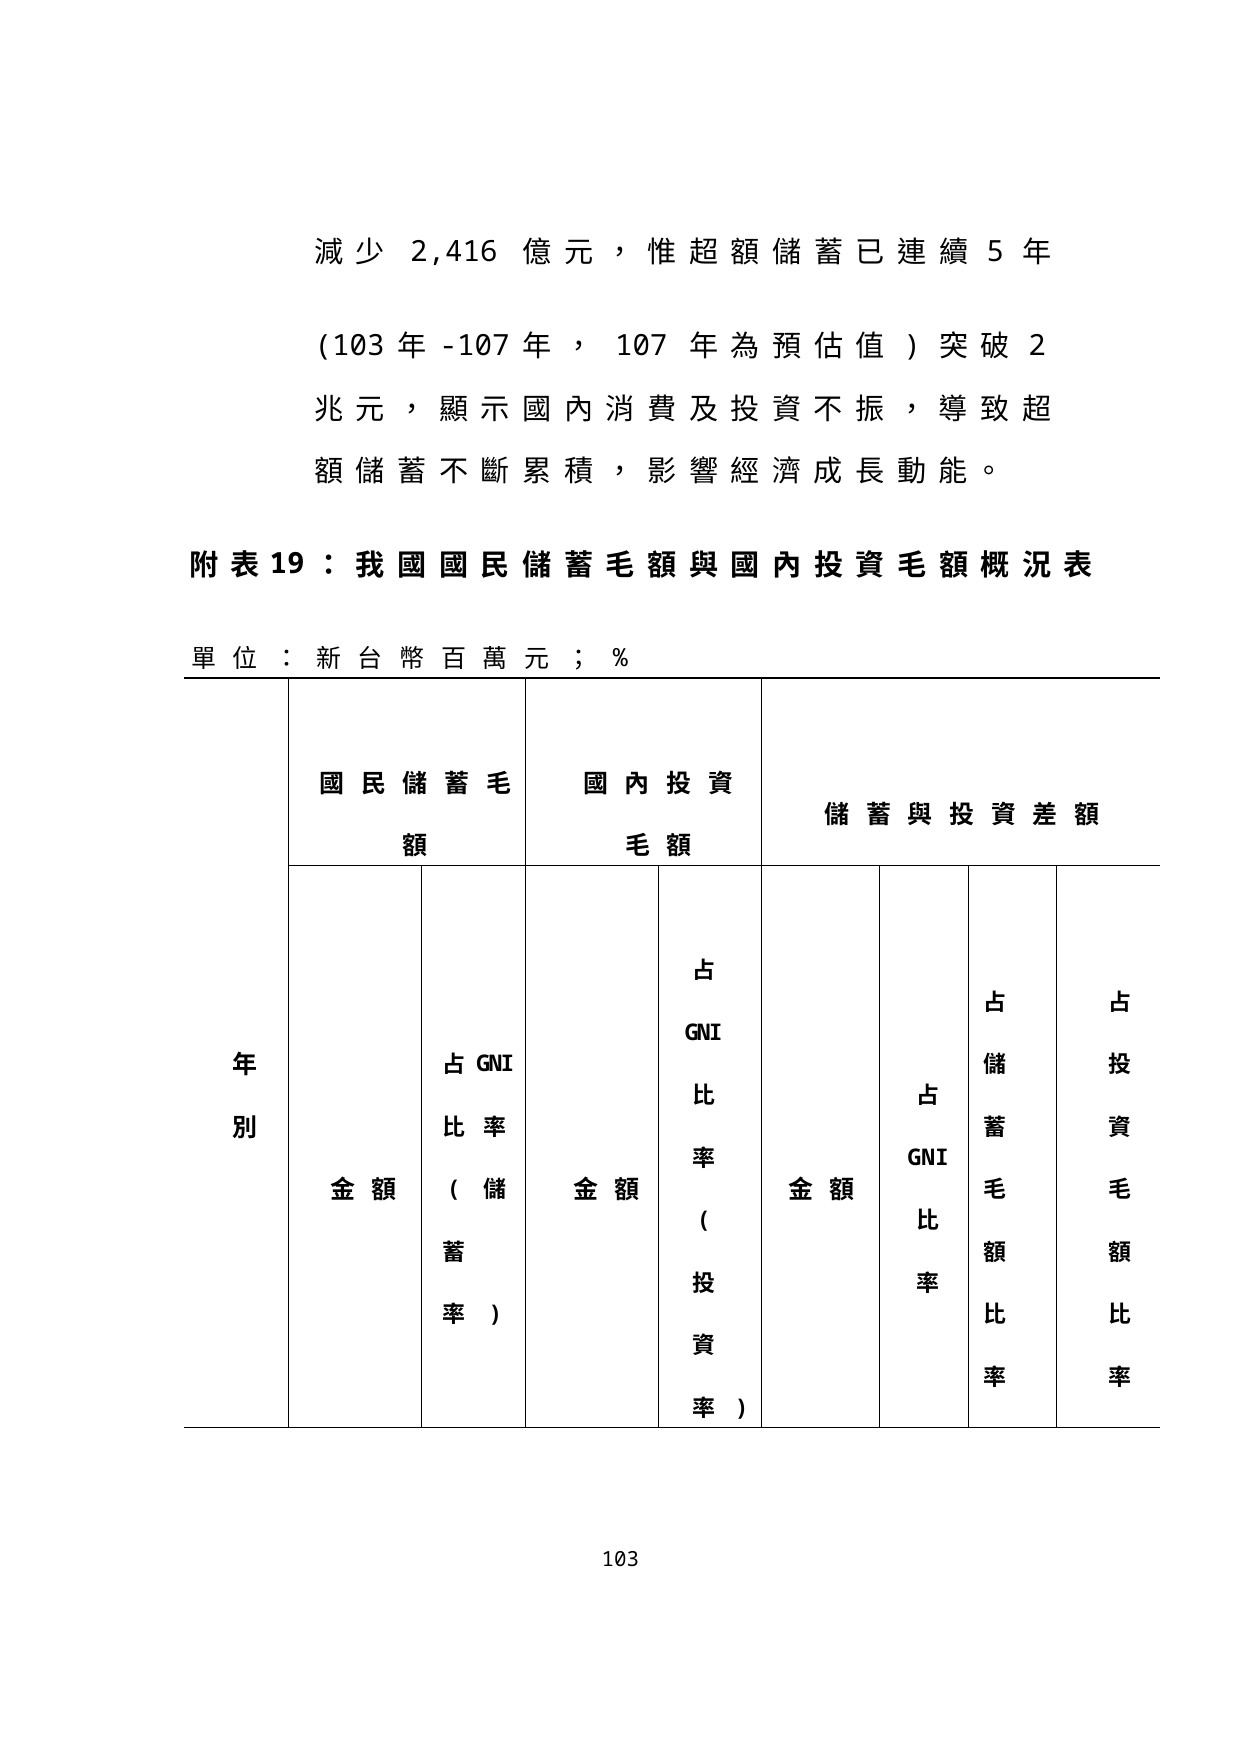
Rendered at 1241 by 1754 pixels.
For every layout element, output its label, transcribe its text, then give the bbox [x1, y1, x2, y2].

table_cell 金額 [762, 866, 879, 1427]
table_cell 占儲蓄毛額比率 [969, 866, 1056, 1427]
table_cell 占GNI比率(投資率) [659, 866, 761, 1427]
text 附表19：我國國民儲蓄毛額與國內投資毛額概況表 單位：新台幣百萬元；% [183, 490, 1146, 677]
table_header 國民儲蓄毛額 [289, 679, 525, 865]
table_cell 占GNI比率(儲蓄率) [422, 866, 525, 1427]
table_cell 占投資毛額比率 [1057, 866, 1160, 1427]
table_header 年 別 [184, 679, 288, 1427]
table_header 儲蓄與投資差額 [762, 679, 1160, 865]
table_cell 金額 [526, 866, 658, 1427]
table_cell 占GNI比率 [880, 866, 968, 1427]
table_cell 金額 [289, 866, 421, 1427]
table_header 國內投資毛額 [526, 679, 761, 865]
text 減少2,416億元，惟超額儲蓄已連續5年(103年-107年，107年為預估值)突破2兆元，顯示國內消費及投資不振，導致超額儲蓄不斷累積，影響經濟成長動能。 [271, 177, 1058, 490]
